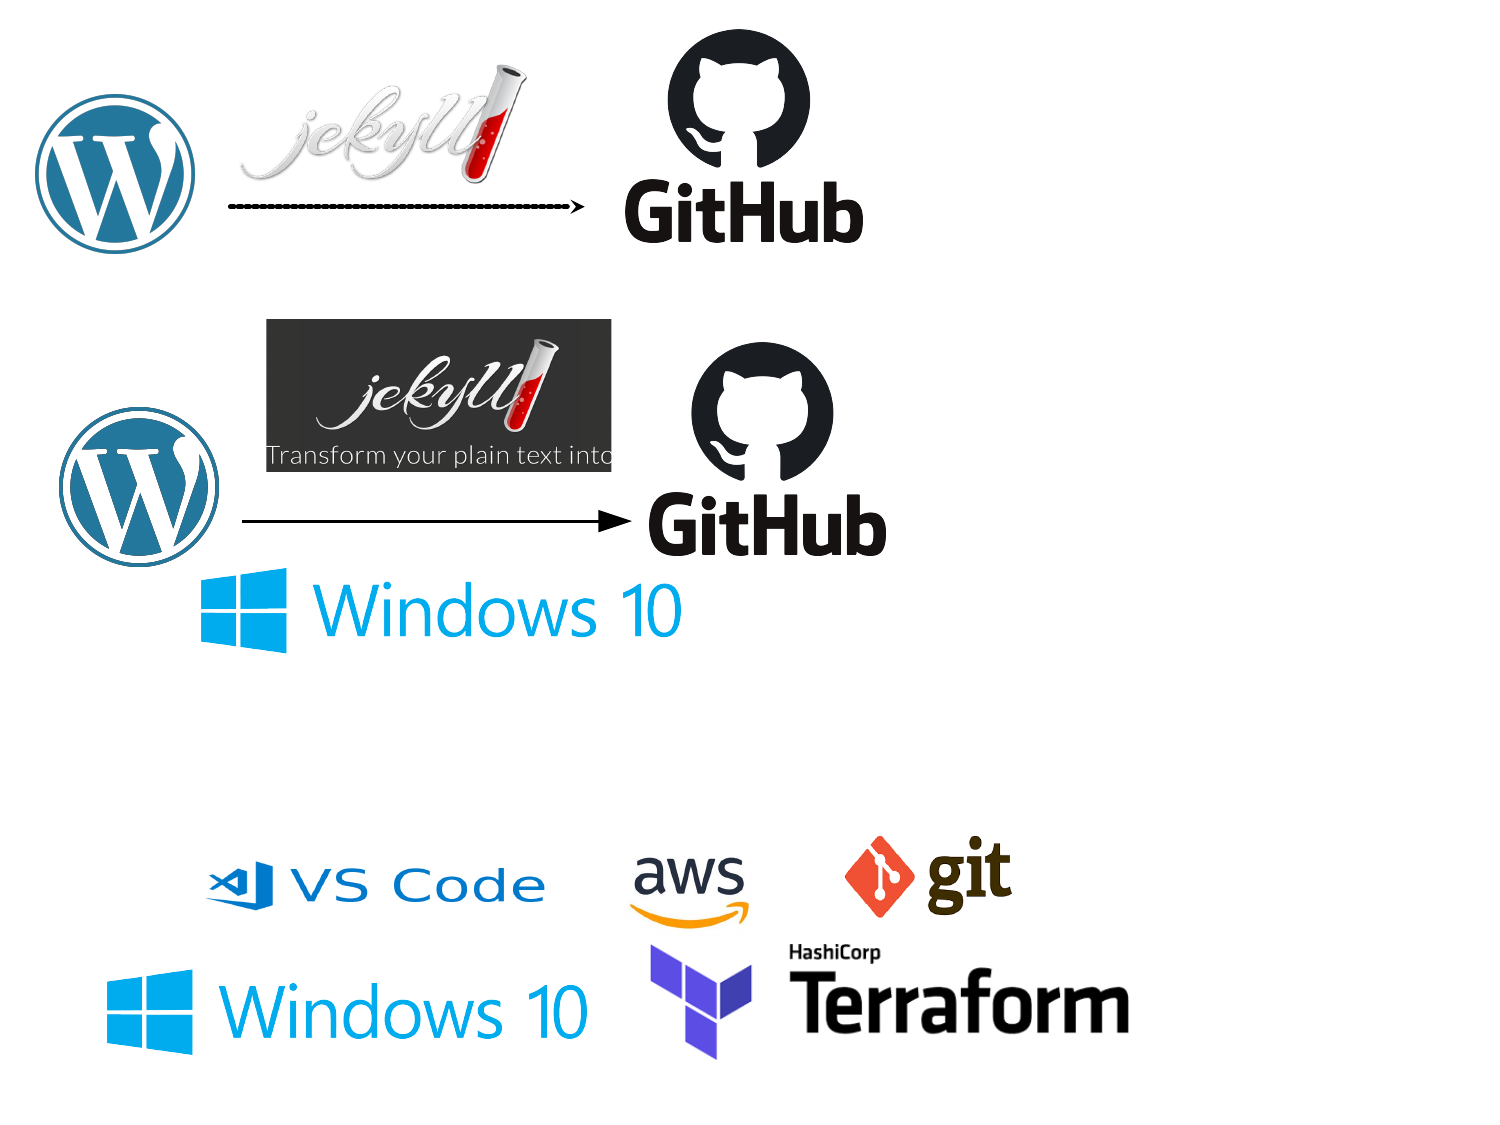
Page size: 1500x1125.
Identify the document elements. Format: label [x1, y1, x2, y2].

picture [230, 53, 538, 195]
picture [189, 842, 565, 928]
picture [96, 956, 598, 1069]
picture [59, 342, 886, 667]
picture [825, 825, 1036, 929]
text_box [75, 810, 1141, 1067]
text_box [47, 299, 903, 660]
picture [35, 94, 195, 254]
picture [625, 29, 863, 243]
picture [600, 825, 1129, 1060]
picture [266, 319, 612, 472]
